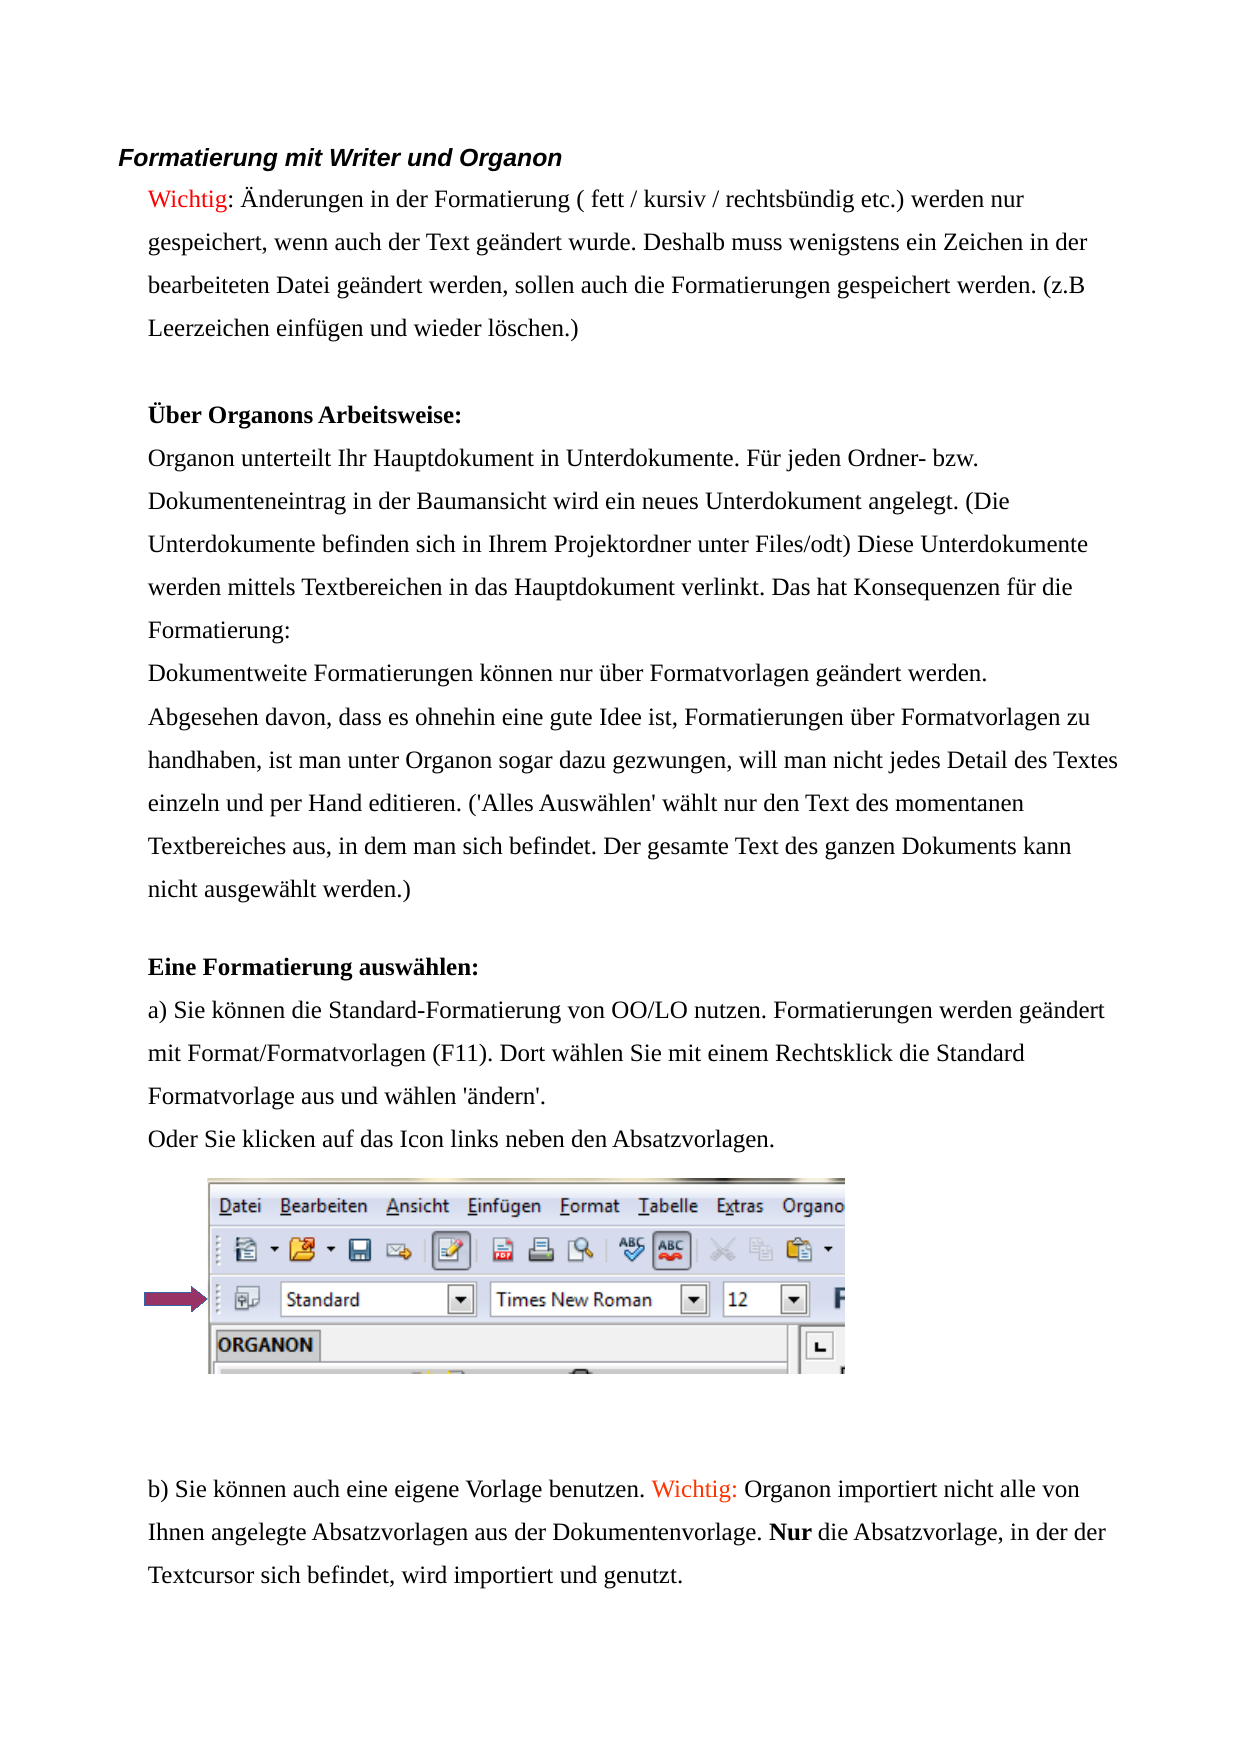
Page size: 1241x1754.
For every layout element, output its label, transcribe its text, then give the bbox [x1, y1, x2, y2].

text Über Organons Arbeitsweise: [148, 400, 1122, 428]
text Eine Formatierung auswählen: [148, 952, 1122, 981]
text Dokumentweite Formatierungen können nur über Formatvorlagen geändert werden. [148, 658, 1122, 687]
text Wichtig: Änderungen in der Formatierung ( fett / kursiv / rechtsbündig etc.) werden nur gespeichert, wenn auch der Text geändert wurde. Deshalb muss wenigstens ein Zeichen in der bearbeiteten Datei geändert werden, sollen auch die Formatierungen gespeichert werden. (z.B Leerzeichen einfügen und wieder löschen.) [148, 184, 1122, 342]
text Oder Sie klicken auf das Icon links neben den Absatzvorlagen. [148, 1124, 1122, 1153]
text Organon unterteilt Ihr Hauptdokument in Unterdokumente. Für jeden Ordner- bzw. Dokumenteneintrag in der Baumansicht wird ein neues Unterdokument angelegt. (Die Unterdokumente befinden sich in Ihrem Projektordner unter Files/odt) Diese Unterdokumente werden mittels Textbereichen in das Hauptdokument verlinkt. Das hat Konsequenzen für die Formatierung: [148, 443, 1122, 644]
text a) Sie können die Standard-Formatierung von OO/LO nutzen. Formatierungen werden geändert mit Format/Formatvorlagen (F11). Dort wählen Sie mit einem Rechtsklick die Standard Formatvorlage aus und wählen 'ändern'. [148, 995, 1122, 1110]
text Abgesehen davon, dass es ohnehin eine gute Idee ist, Formatierungen über Formatvorlagen zu handhaben, ist man unter Organon sogar dazu gezwungen, will man nicht jedes Detail des Textes einzeln und per Hand editieren. ('Alles Auswählen' wählt nur den Text des momentanen Textbereiches aus, in dem man sich befindet. Der gesamte Text des ganzen Dokuments kann nicht ausgewählt werden.) [148, 702, 1122, 903]
picture [207, 1178, 845, 1374]
text b) Sie können auch eine eigene Vorlage benutzen. Wichtig: Organon importiert nicht alle von Ihnen angelegte Absatzvorlagen aus der Dokumentenvorlage. Nur die Absatzvorlage, in der der Textcursor sich befindet, wird importiert und genutzt. [148, 1474, 1122, 1589]
subtitle Formatierung mit Writer und Organon [118, 143, 1122, 172]
